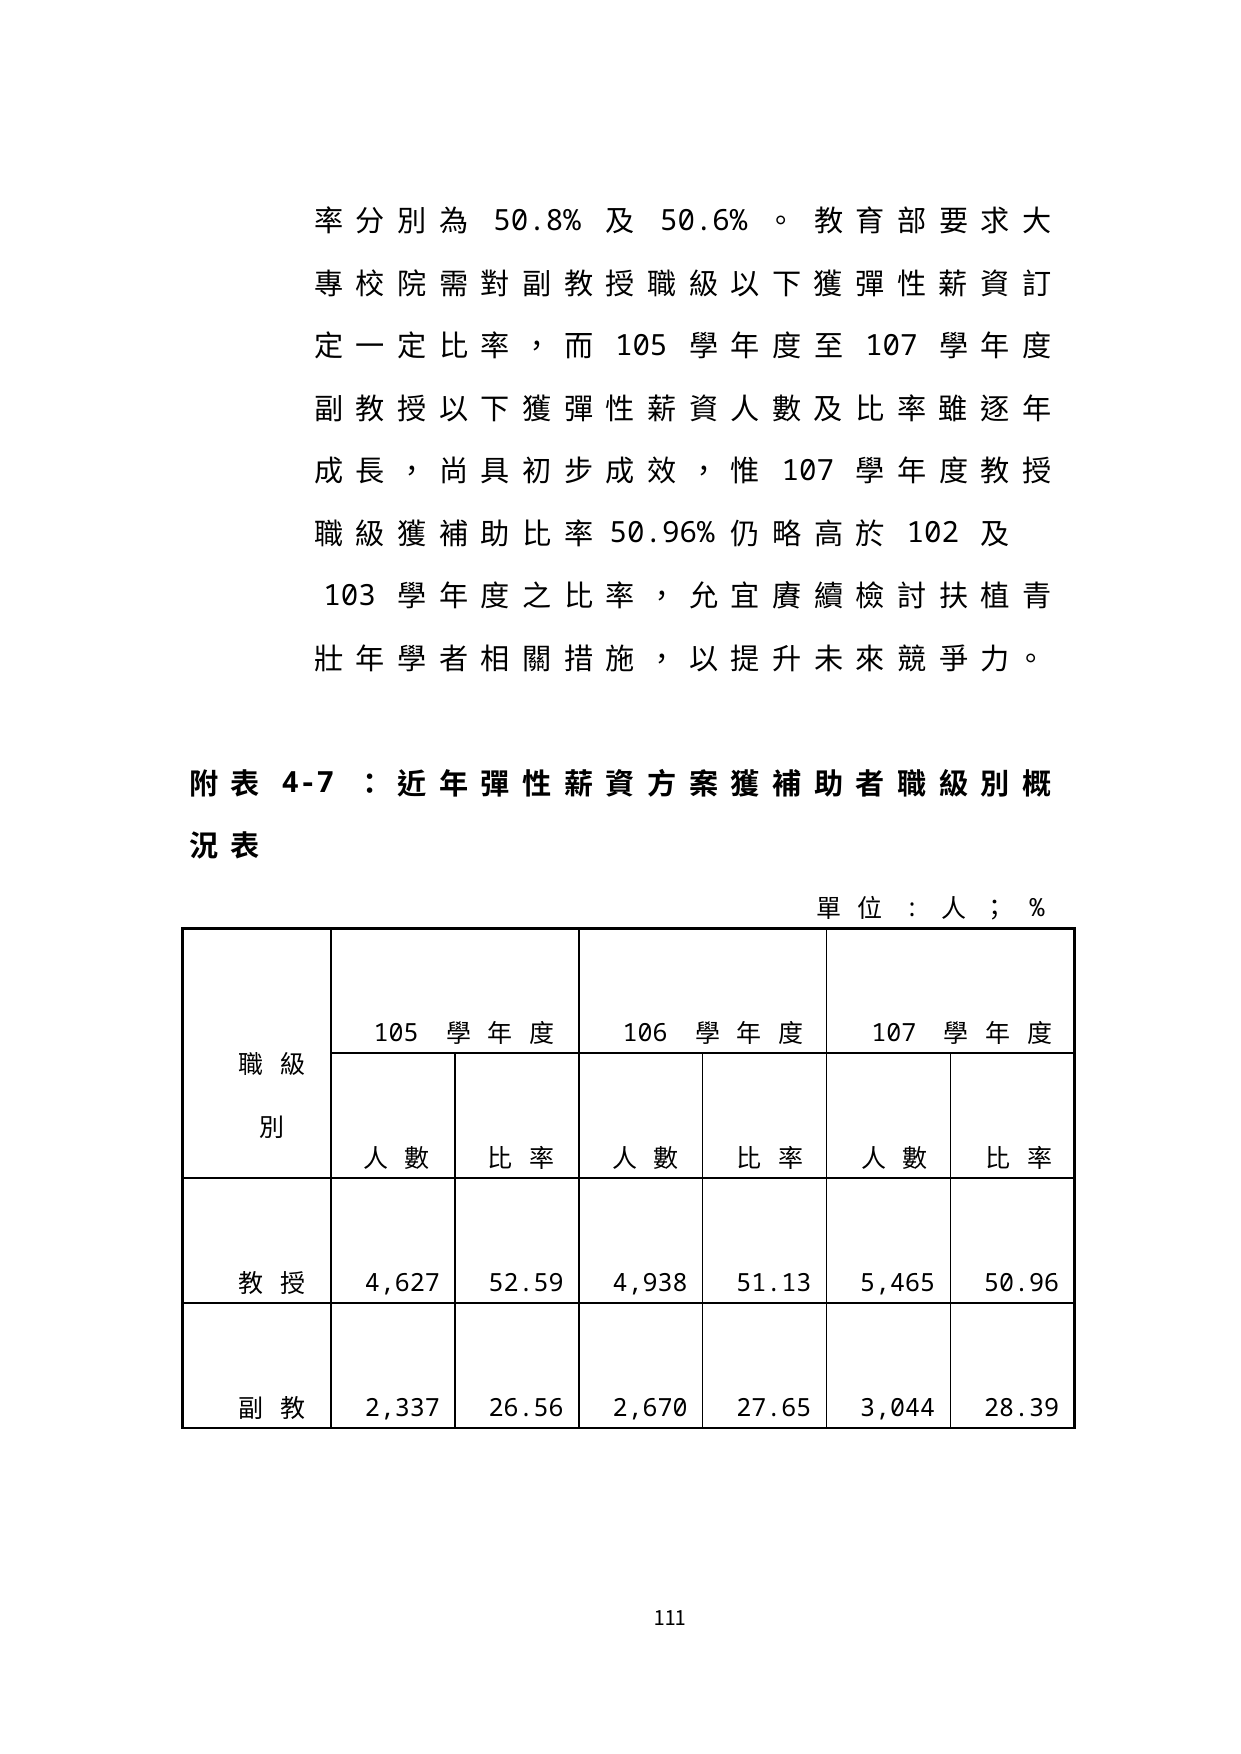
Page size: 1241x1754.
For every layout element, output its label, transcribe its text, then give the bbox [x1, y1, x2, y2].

table_cell 5,465 [827, 1179, 950, 1302]
table_header 106學年度 [580, 930, 826, 1052]
table_cell 2,337 [332, 1304, 454, 1427]
table_cell 人數 [580, 1054, 702, 1177]
table_cell 人數 [332, 1054, 454, 1177]
table_cell 人數 [827, 1054, 950, 1177]
table_cell 教授 [184, 1179, 330, 1302]
table_cell 副教 [184, 1304, 330, 1427]
table_cell 50.96 [951, 1179, 1073, 1302]
table_header 107學年度 [827, 930, 1073, 1052]
table_cell 27.65 [703, 1304, 826, 1427]
table_cell 比率 [951, 1054, 1073, 1177]
table_cell 4,627 [332, 1179, 454, 1302]
table_cell 2,670 [580, 1304, 702, 1427]
table_cell 51.13 [703, 1179, 826, 1302]
table_cell 26.56 [456, 1304, 578, 1427]
text 單位:人；% [183, 865, 1058, 927]
text 附表4-7：近年彈性薪資方案獲補助者職級別概況表 [183, 740, 1058, 865]
table_header 職級別 [184, 930, 330, 1177]
table_cell 比率 [456, 1054, 578, 1177]
table_header 105學年度 [332, 930, 578, 1052]
text 率分別為50.8%及50.6%。教育部要求大專校院需對副教授職級以下獲彈性薪資訂定一定比率，而105學年度至107學年度副教授以下獲彈性薪資人數及比率雖逐年成長，尚具初步成效，惟107學年度教授職級獲補助比率50.96%仍略高於102及103學年度之比率，允宜賡續檢討扶植青壯年學者相關措施，以提升未來競爭力。 [271, 177, 1058, 677]
table_cell 28.39 [951, 1304, 1073, 1427]
table_cell 4,938 [580, 1179, 702, 1302]
table_cell 3,044 [827, 1304, 950, 1427]
table_cell 比率 [703, 1054, 826, 1177]
table_cell 52.59 [456, 1179, 578, 1302]
